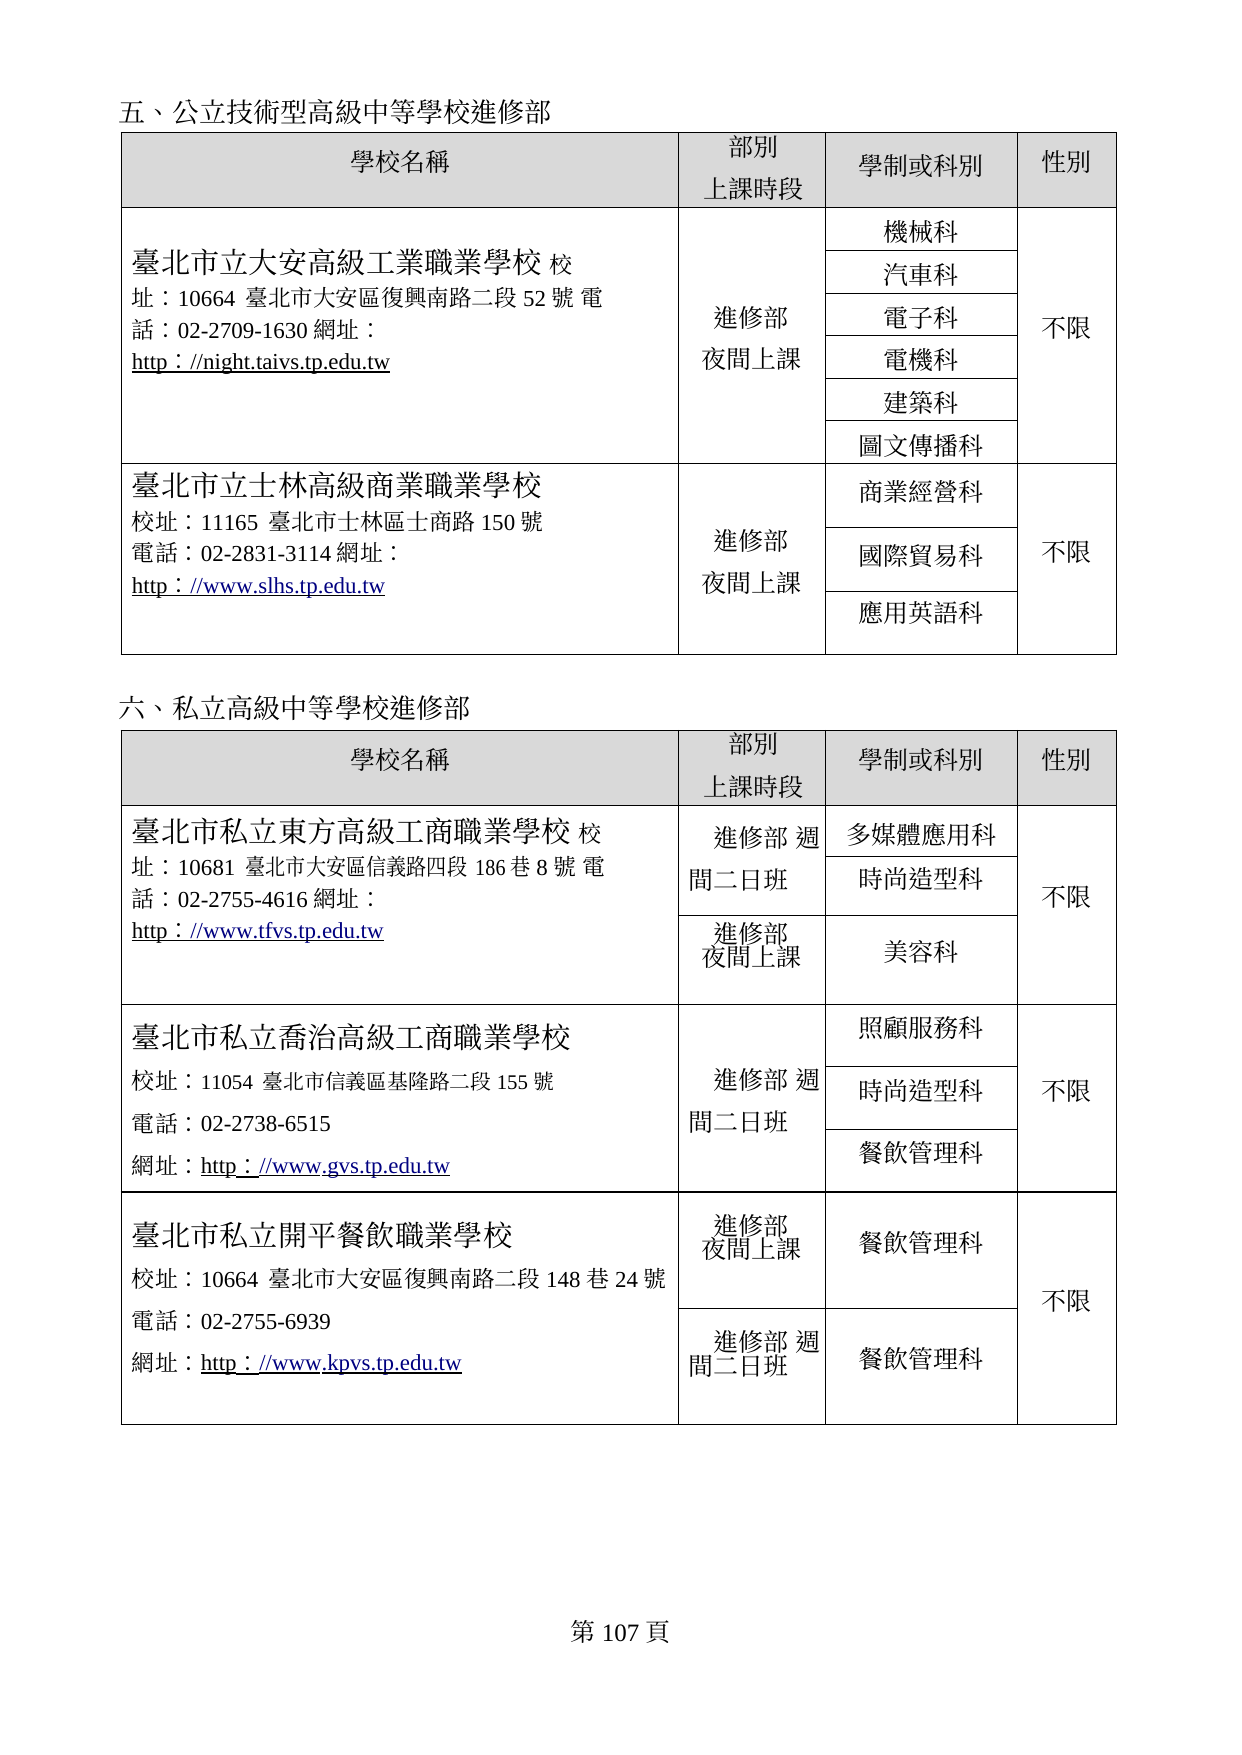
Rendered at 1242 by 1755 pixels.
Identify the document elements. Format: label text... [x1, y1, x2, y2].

table_cell 不限 [1018, 464, 1116, 654]
table_cell 不限 [1018, 806, 1116, 1003]
table_cell 時尚造型科 [826, 1067, 1017, 1129]
text 六、私立高級中等學校進修部 [118, 691, 1133, 727]
table_cell 不限 [1018, 1005, 1116, 1191]
table_cell 時尚造型科 [826, 857, 1017, 915]
table_cell 電機科 [826, 336, 1017, 378]
table_header 學校名稱 [122, 731, 678, 805]
table_cell 進修部 夜間上課 [679, 208, 825, 463]
table_cell 進修部 夜間上課 [679, 464, 825, 654]
table_cell 餐飲管理科 [826, 1309, 1017, 1424]
table_cell 臺北市私立東方高級工商職業學校 校址：10681 臺北市大安區信義路四段 186 巷 8 號 電話：02-2755-4616 網址：http：//www.tfvs.tp.edu.tw [122, 806, 678, 1003]
table_cell 照顧服務科 [826, 1005, 1017, 1066]
table_cell 臺北市立士林高級商業職業學校 校址：11165 臺北市士林區士商路 150 號 電話：02-2831-3114 網址：http：//www.slhs.tp.edu.tw [122, 464, 678, 654]
table_cell 臺北市立大安高級工業職業學校 校址：10664 臺北市大安區復興南路二段 52 號 電話：02-2709-1630 網址：http：//night.taivs.tp.edu.tw [122, 208, 678, 463]
table_cell 國際貿易科 [826, 528, 1017, 591]
table_header 部別 上課時段 [679, 731, 825, 805]
table_cell 臺北市私立喬治高級工商職業學校 校址：11054 臺北市信義區基隆路二段 155 號 電話：02-2738-6515 網址：http：//www.gvs.tp.edu.tw [122, 1005, 678, 1191]
table_cell 進修部 週間二日班 [679, 1005, 825, 1191]
table_header 學制或科別 [826, 731, 1017, 805]
table_cell 多媒體應用科 [826, 806, 1017, 856]
table_cell 機械科 [826, 208, 1017, 250]
table_cell 進修部 夜間上課 [679, 1193, 825, 1308]
table_cell 臺北市私立開平餐飲職業學校 校址：10664 臺北市大安區復興南路二段 148 巷 24 號 電話：02-2755-6939 網址：http：//www.kpvs.tp.edu.tw [122, 1193, 678, 1424]
table_cell 進修部 夜間上課 [679, 916, 825, 1003]
table_cell 圖文傳播科 [826, 421, 1017, 463]
table_cell 進修部 週間二日班 [679, 1309, 825, 1424]
table_cell 餐飲管理科 [826, 1130, 1017, 1191]
table_header 性別 [1018, 133, 1116, 207]
table_header 學制或科別 [826, 133, 1017, 207]
table_cell 建築科 [826, 379, 1017, 420]
table_cell 餐飲管理科 [826, 1193, 1017, 1308]
table_header 部別 上課時段 [679, 133, 825, 207]
table_cell 進修部 週間二日班 [679, 806, 825, 915]
table_header 學校名稱 [122, 133, 678, 207]
table_cell 不限 [1018, 1193, 1116, 1424]
table_cell 不限 [1018, 208, 1116, 463]
table_cell 汽車科 [826, 251, 1017, 292]
table_cell 商業經營科 [826, 464, 1017, 527]
table_header 性別 [1018, 731, 1116, 805]
table_cell 電子科 [826, 294, 1017, 335]
table_cell 美容科 [826, 916, 1017, 1003]
table_cell 應用英語科 [826, 592, 1017, 654]
text 五、公立技術型高級中等學校進修部 [118, 89, 1133, 127]
